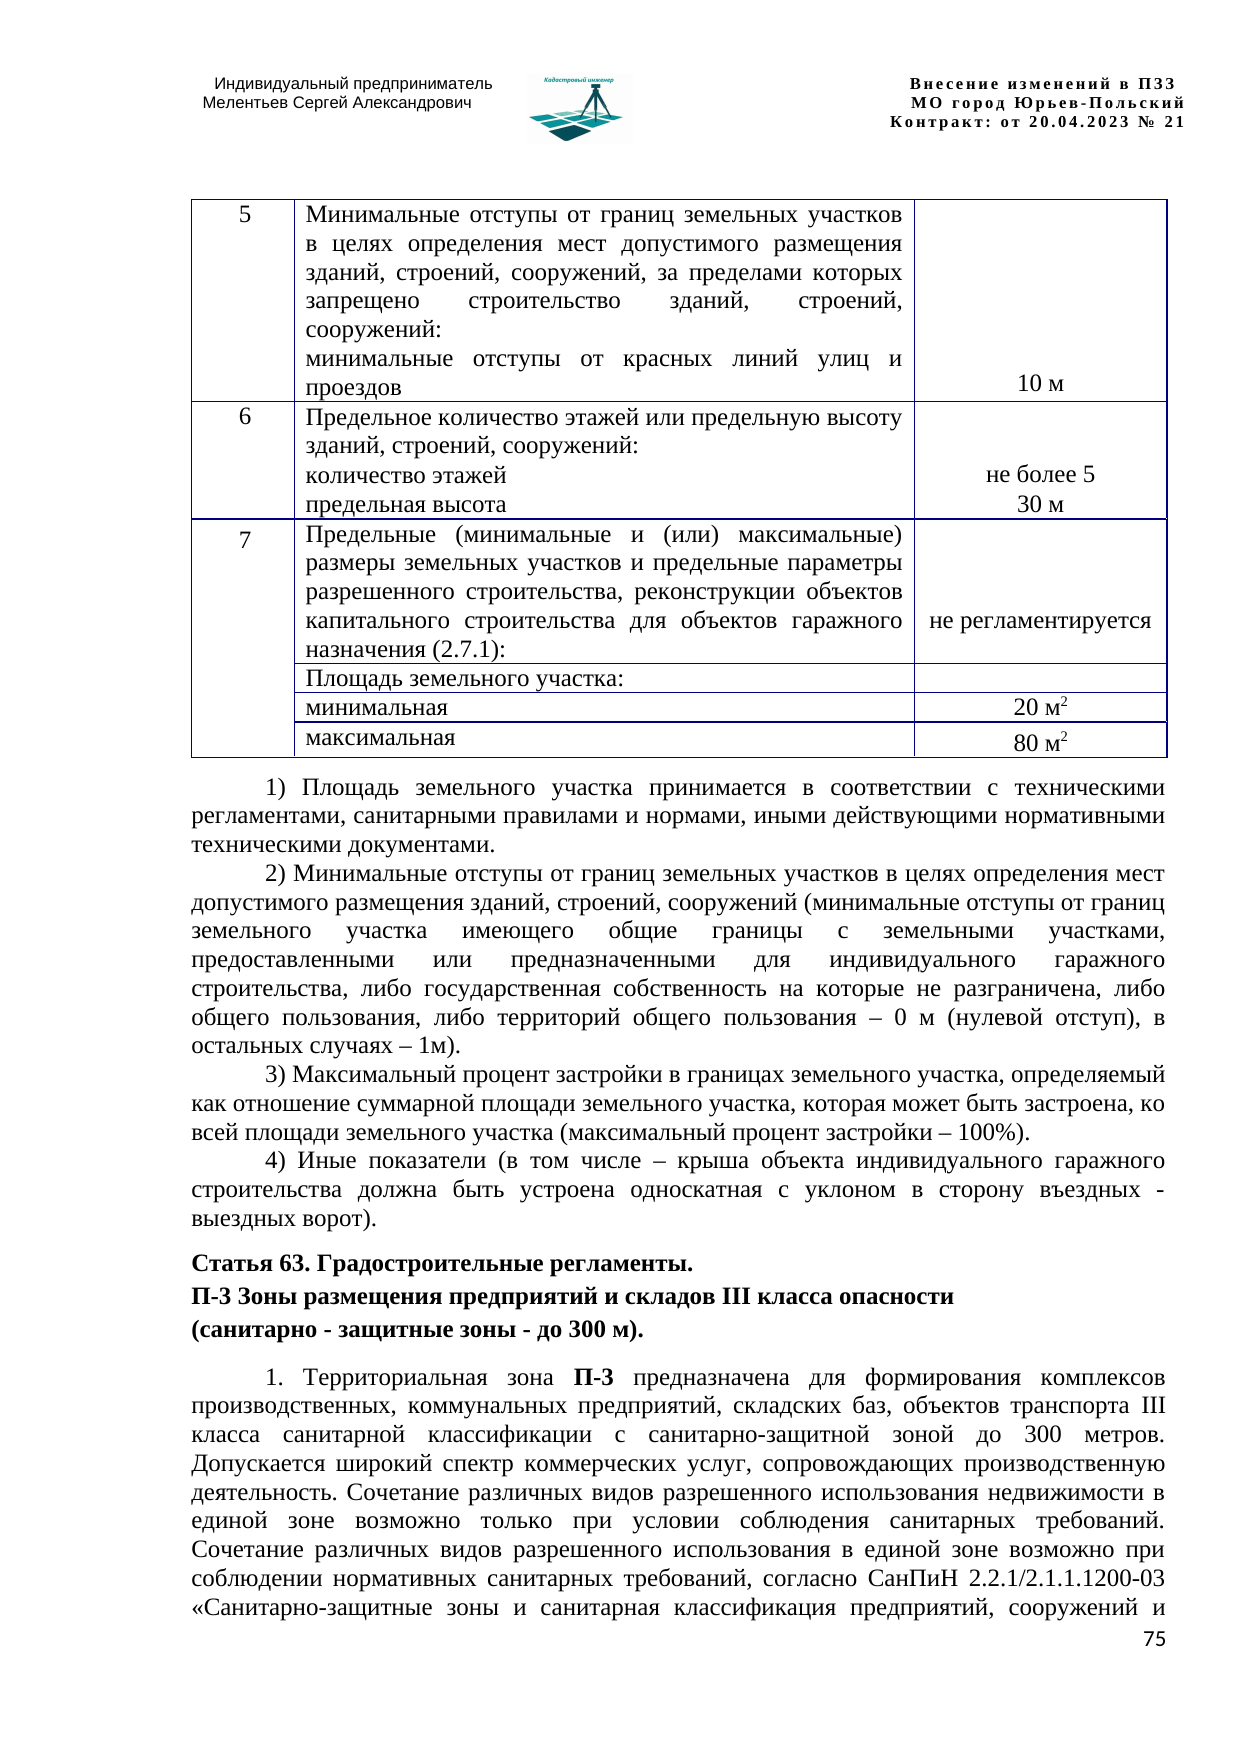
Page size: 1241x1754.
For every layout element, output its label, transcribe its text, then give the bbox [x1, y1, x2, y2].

table_cell максимальная [294, 723, 914, 757]
text 4) Иные показатели (в том числе – крыша объекта индивидуального гаражного строительства должна быть устроена односкатная с уклоном в сторону въездных - выездных ворот). [191, 1146, 1166, 1232]
table_cell не более 5 30 м [915, 402, 1166, 518]
table_cell Площадь земельного участка: [295, 664, 914, 692]
text (санитарно - защитные зоны - до 300 м). [191, 1314, 1166, 1343]
table_cell 5 [192, 200, 294, 401]
text П-3 Зоны размещения предприятий и складов III класса опасности [191, 1281, 1166, 1310]
text 1. Территориальная зона П-3 предназначена для формирования комплексов производственных, коммунальных предприятий, складских баз, объектов транспорта III класса санитарной классификации с санитарно-защитной зоной до 300 метров. Допускается широкий спектр коммерческих услуг, сопровождающих производственную деятельность. Сочетание различных видов разрешенного использования недвижимости в единой зоне возможно только при условии соблюдения санитарных требований. Сочетание различных видов разрешенного использования в единой зоне возможно при соблюдении нормативных санитарных требований, согласно СанПиН 2.2.1/2.1.1.1200-03 «Санитарно-защитные зоны и санитарная классификация предприятий, сооружений и [191, 1362, 1166, 1621]
table_cell 20 м2 [915, 693, 1166, 721]
table_cell Предельное количество этажей или предельную высоту зданий, строений, сооружений: количество этажей предельная высота [295, 402, 914, 518]
table_cell минимальная [295, 693, 914, 721]
table_cell 7 [192, 520, 294, 757]
table_cell Минимальные отступы от границ земельных участков в целях определения мест допустимого размещения зданий, строений, сооружений, за пределами которых запрещено строительство зданий, строений, сооружений: минимальные отступы от красных линий улиц и проездов [295, 200, 914, 401]
text Статья 63. Градостроительные регламенты. [191, 1248, 1166, 1277]
table_cell 10 м [915, 200, 1166, 401]
table_cell [915, 664, 1166, 692]
text 3) Максимальный процент застройки в границах земельного участка, определяемый как отношение суммарной площади земельного участка, которая может быть застроена, ко всей площади земельного участка (максимальный процент застройки – 100%). [191, 1059, 1166, 1146]
table_cell не регламентируется [915, 520, 1166, 662]
picture [527, 73, 634, 144]
text 2) Минимальные отступы от границ земельных участков в целях определения мест допустимого размещения зданий, строений, сооружений (минимальные отступы от границ земельного участка имеющего общие границы с земельными участками, предоставленными или предназначенными для индивидуального гаражного строительства, либо государственная собственность на которые не разграничена, либо общего пользования, либо территорий общего пользования – 0 м (нулевой отступ), в остальных случаях – 1м). [191, 858, 1166, 1059]
table_cell Предельные (минимальные и (или) максимальные) размеры земельных участков и предельные параметры разрешенного строительства, реконструкции объектов капитального строительства для объектов гаражного назначения (2.7.1): [295, 520, 914, 662]
text 1) Площадь земельного участка принимается в соответствии с техническими регламентами, санитарными правилами и нормами, иными действующими нормативными техническими документами. [191, 772, 1166, 858]
table_cell 80 м2 [914, 723, 1166, 757]
table_cell 6 [192, 402, 294, 518]
